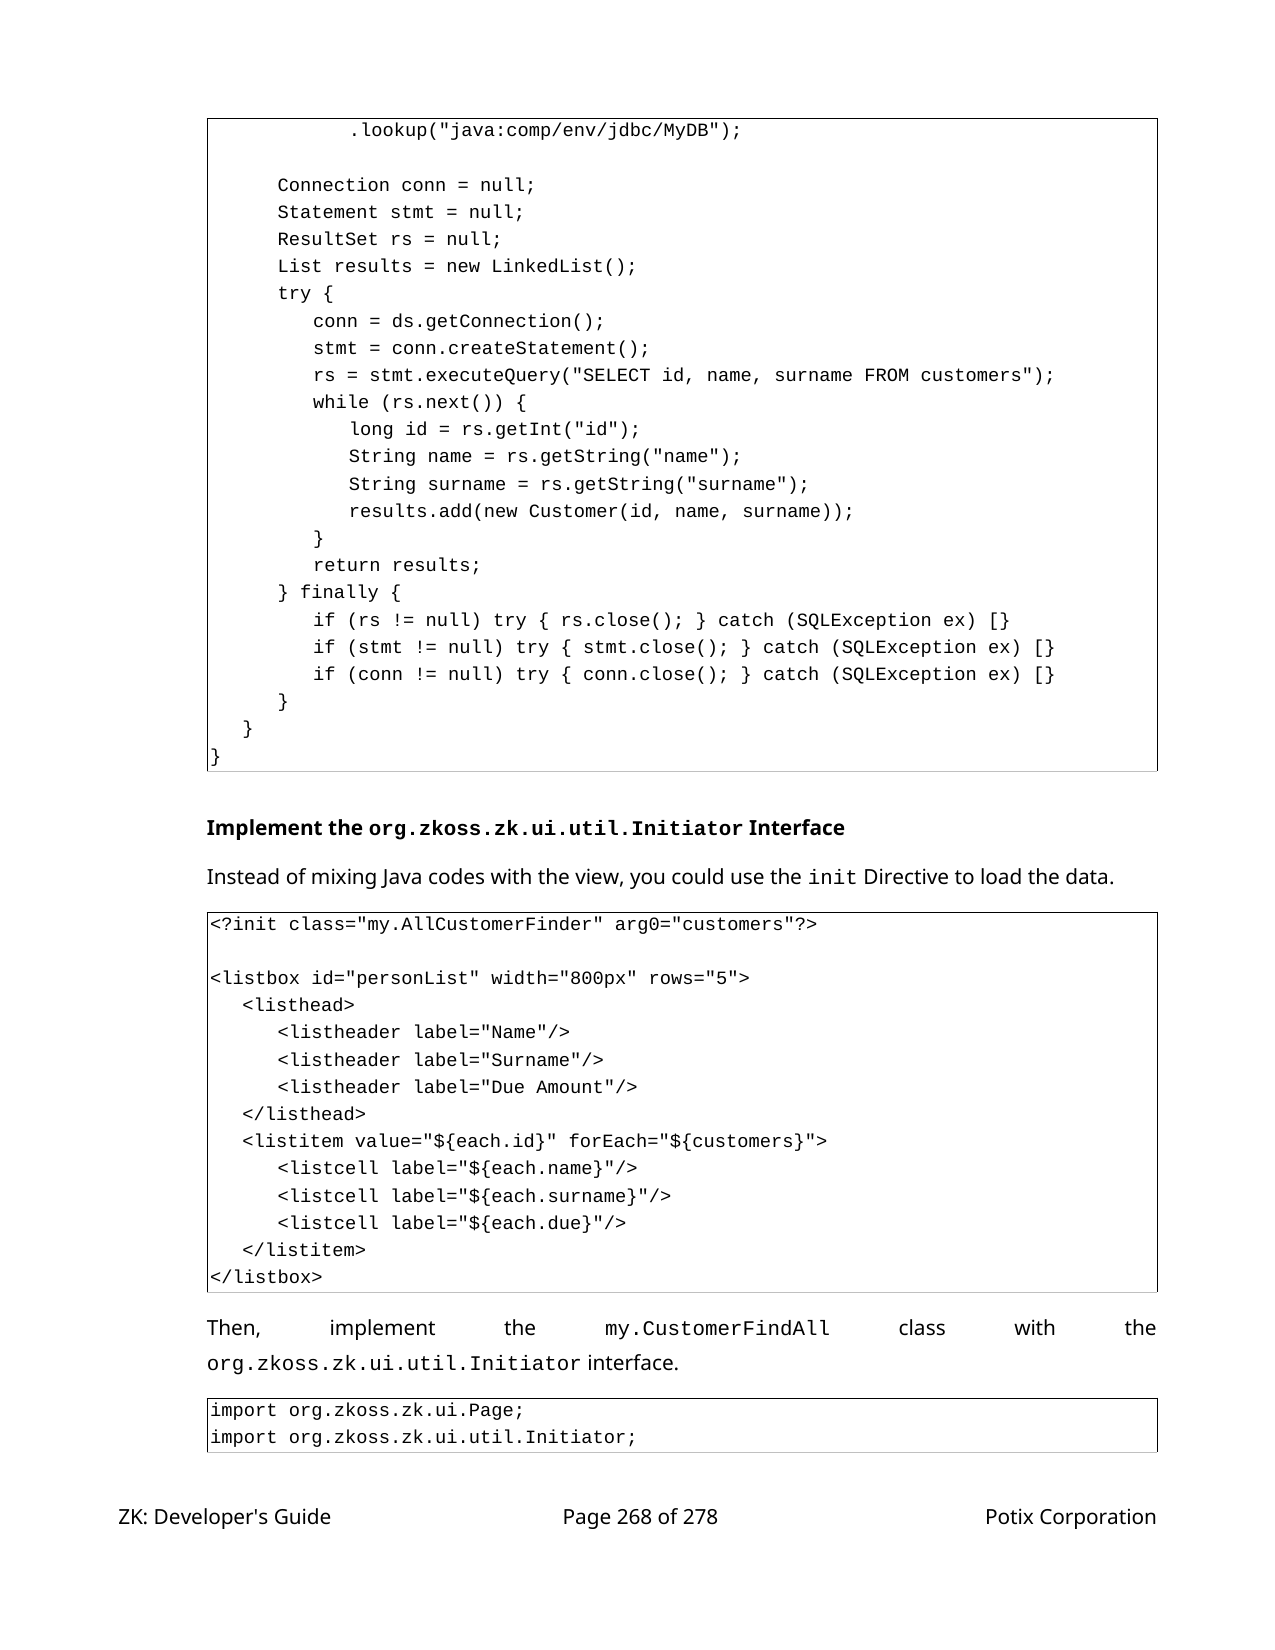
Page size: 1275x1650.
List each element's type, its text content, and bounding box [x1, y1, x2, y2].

text while (rs.next()) { [208, 390, 1157, 414]
text <listcell label="${each.name}"/> [208, 1156, 1157, 1181]
text conn = ds.getConnection(); [208, 308, 1157, 333]
text <listheader label="Name"/> [208, 1020, 1157, 1044]
text if (rs != null) try { rs.close(); } catch (SQLException ex) [} [208, 607, 1157, 632]
text Connection conn = null; [208, 172, 1157, 197]
text Then, implement the my.CustomerFindAll class with the org.zkoss.zk.ui.util.Initiator interface. [207, 1313, 1157, 1377]
text stmt = conn.createStatement(); [208, 336, 1157, 360]
text if (conn != null) try { conn.close(); } catch (SQLException ex) [} [208, 662, 1157, 686]
text try { [208, 281, 1157, 306]
text Statement stmt = null; [208, 200, 1157, 224]
text return results; [208, 553, 1157, 577]
text ResultSet rs = null; [208, 227, 1157, 251]
text } finally { [208, 580, 1157, 604]
text <listitem value="${each.id}" forEach="${customers}"> [208, 1129, 1157, 1153]
subtitle Implement the org.zkoss.zk.ui.util.Initiator Interface [207, 813, 1157, 842]
text long id = rs.getInt("id"); [208, 417, 1157, 441]
text } [208, 743, 1157, 771]
text results.add(new Customer(id, name, surname)); [208, 499, 1157, 523]
text import org.zkoss.zk.ui.Page; [208, 1399, 1157, 1422]
text .lookup("java:comp/env/jdbc/MyDB"); [208, 119, 1157, 142]
text <listhead> [208, 993, 1157, 1017]
text } [208, 526, 1157, 550]
text String surname = rs.getString("surname"); [208, 472, 1157, 496]
text } [208, 716, 1157, 741]
text <listheader label="Due Amount"/> [208, 1075, 1157, 1099]
text <listbox id="personList" width="800px" rows="5"> [208, 966, 1157, 990]
text <listcell label="${each.due}"/> [208, 1211, 1157, 1235]
text List results = new LinkedList(); [208, 254, 1157, 278]
text <listcell label="${each.surname}"/> [208, 1183, 1157, 1208]
text String name = rs.getString("name"); [208, 444, 1157, 469]
text if (stmt != null) try { stmt.close(); } catch (SQLException ex) [} [208, 635, 1157, 659]
text Instead of mixing Java codes with the view, you could use the init Directive to load the data. [207, 862, 1157, 891]
text import org.zkoss.zk.ui.util.Initiator; [208, 1425, 1157, 1452]
text <?init class="my.AllCustomerFinder" arg0="customers"?> [208, 913, 1157, 936]
text } [208, 689, 1157, 713]
text </listbox> [208, 1265, 1157, 1292]
text </listhead> [208, 1102, 1157, 1126]
text <listheader label="Surname"/> [208, 1047, 1157, 1072]
text rs = stmt.executeQuery("SELECT id, name, surname FROM customers"); [208, 363, 1157, 387]
text </listitem> [208, 1238, 1157, 1262]
